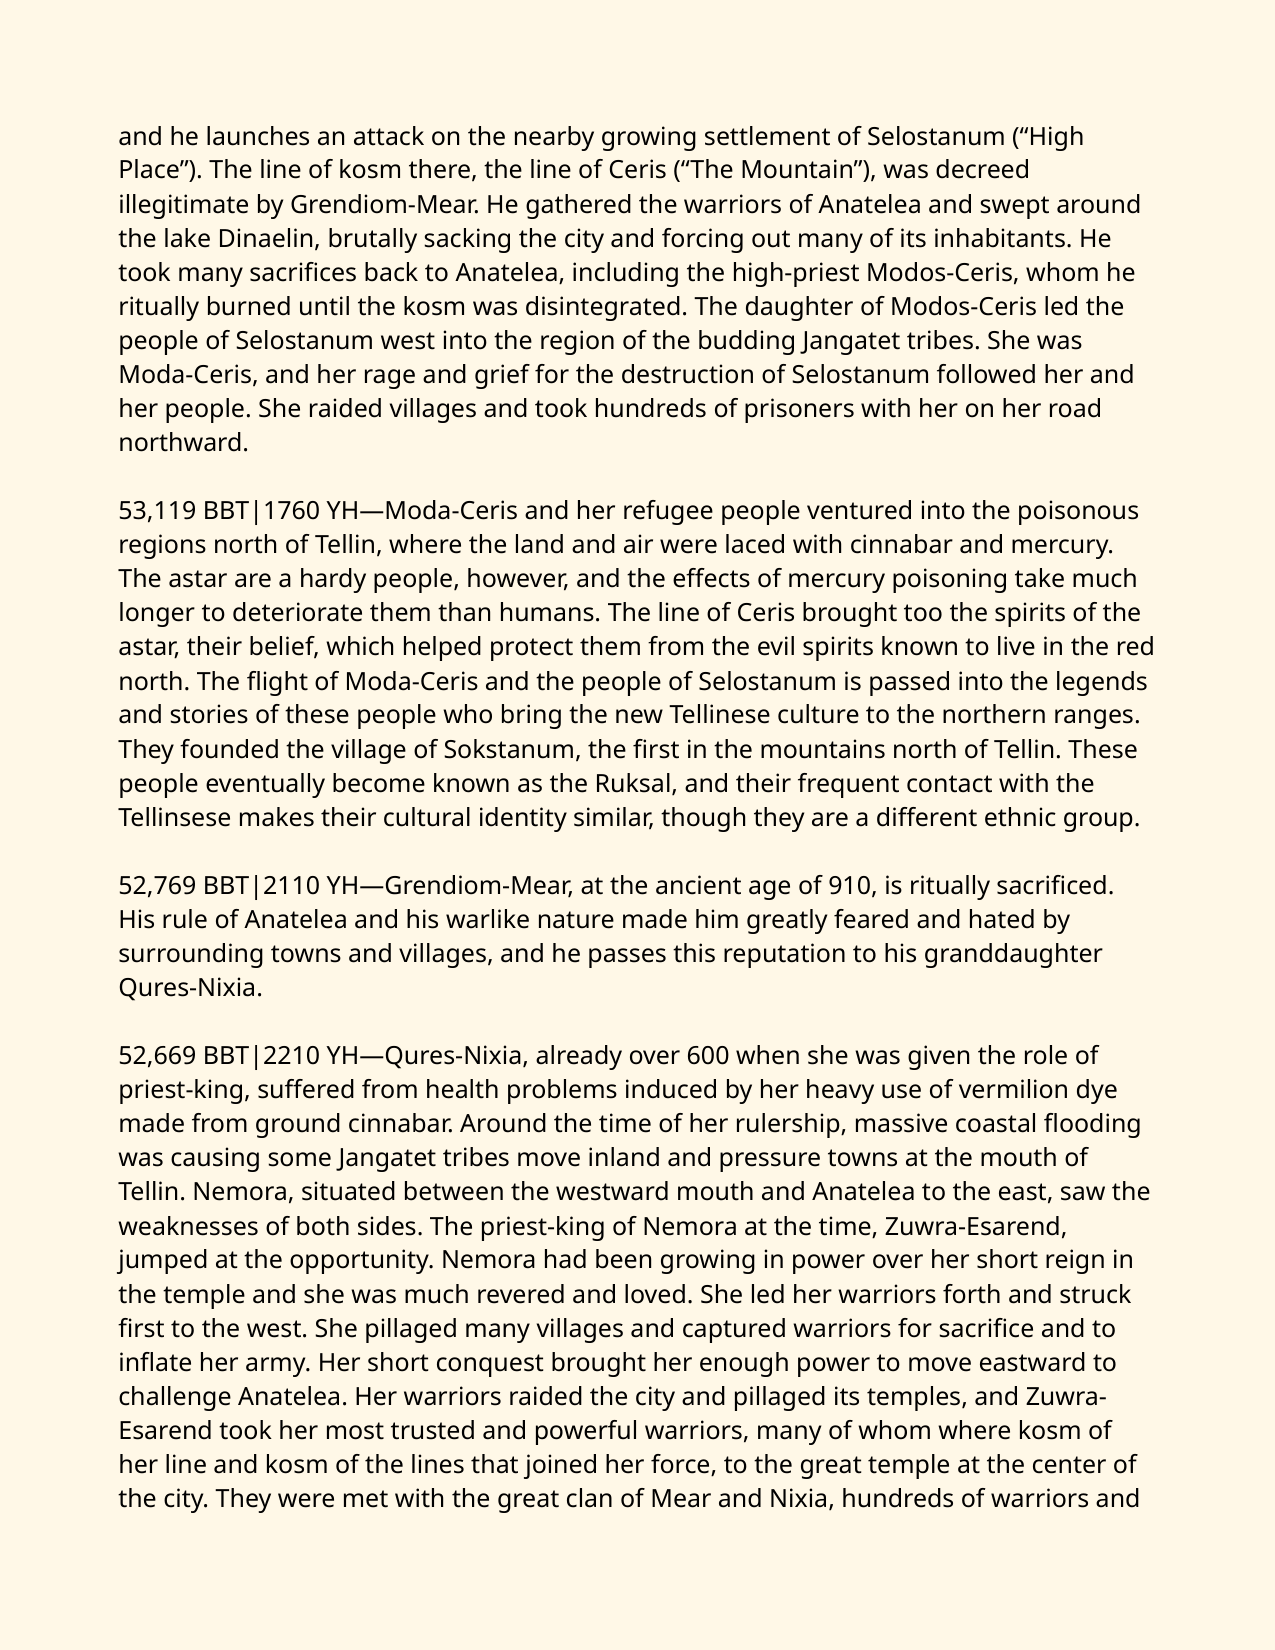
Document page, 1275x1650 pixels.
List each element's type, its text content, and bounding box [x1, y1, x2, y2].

text and he launches an attack on the nearby growing settlement of Selostanum (“High Place”). The line of kosm there, the line of Ceris (“The Mountain”), was decreed illegitimate by Grendiom-Mear. He gathered the warriors of Anatelea and swept around the lake Dinaelin, brutally sacking the city and forcing out many of its inhabitants. He took many sacrifices back to Anatelea, including the high-priest Modos-Ceris, whom he ritually burned until the kosm was disintegrated. The daughter of Modos-Ceris led the people of Selostanum west into the region of the budding Jangatet tribes. She was Moda-Ceris, and her rage and grief for the destruction of Selostanum followed her and her people. She raided villages and took hundreds of prisoners with her on her road northward. [118, 118, 1157, 459]
text 53,119 BBT|1760 YH—Moda-Ceris and her refugee people ventured into the poisonous regions north of Tellin, where the land and air were laced with cinnabar and mercury. The astar are a hardy people, however, and the effects of mercury poisoning take much longer to deteriorate them than humans. The line of Ceris brought too the spirits of the astar, their belief, which helped protect them from the evil spirits known to live in the red north. The flight of Moda-Ceris and the people of Selostanum is passed into the legends and stories of these people who bring the new Tellinese culture to the northern ranges. They founded the village of Sokstanum, the first in the mountains north of Tellin. These people eventually become known as the Ruksal, and their frequent contact with the Tellinsese makes their cultural identity similar, though they are a different ethnic group. [118, 493, 1157, 833]
text 52,769 BBT|2110 YH—Grendiom-Mear, at the ancient age of 910, is ritually sacrificed. His rule of Anatelea and his warlike nature made him greatly feared and hated by surrounding towns and villages, and he passes this reputation to his granddaughter Qures-Nixia. [118, 867, 1157, 1004]
text 52,669 BBT|2210 YH—Qures-Nixia, already over 600 when she was given the role of priest-king, suffered from health problems induced by her heavy use of vermilion dye made from ground cinnabar. Around the time of her rulership, massive coastal flooding was causing some Jangatet tribes move inland and pressure towns at the mouth of Tellin. Nemora, situated between the westward mouth and Anatelea to the east, saw the weaknesses of both sides. The priest-king of Nemora at the time, Zuwra-Esarend, jumped at the opportunity. Nemora had been growing in power over her short reign in the temple and she was much revered and loved. She led her warriors forth and struck first to the west. She pillaged many villages and captured warriors for sacrifice and to inflate her army. Her short conquest brought her enough power to move eastward to challenge Anatelea. Her warriors raided the city and pillaged its temples, and Zuwra-Esarend took her most trusted and powerful warriors, many of whom where kosm of her line and kosm of the lines that joined her force, to the great temple at the center of the city. They were met with the great clan of Mear and Nixia, hundreds of warriors and [118, 1038, 1157, 1515]
